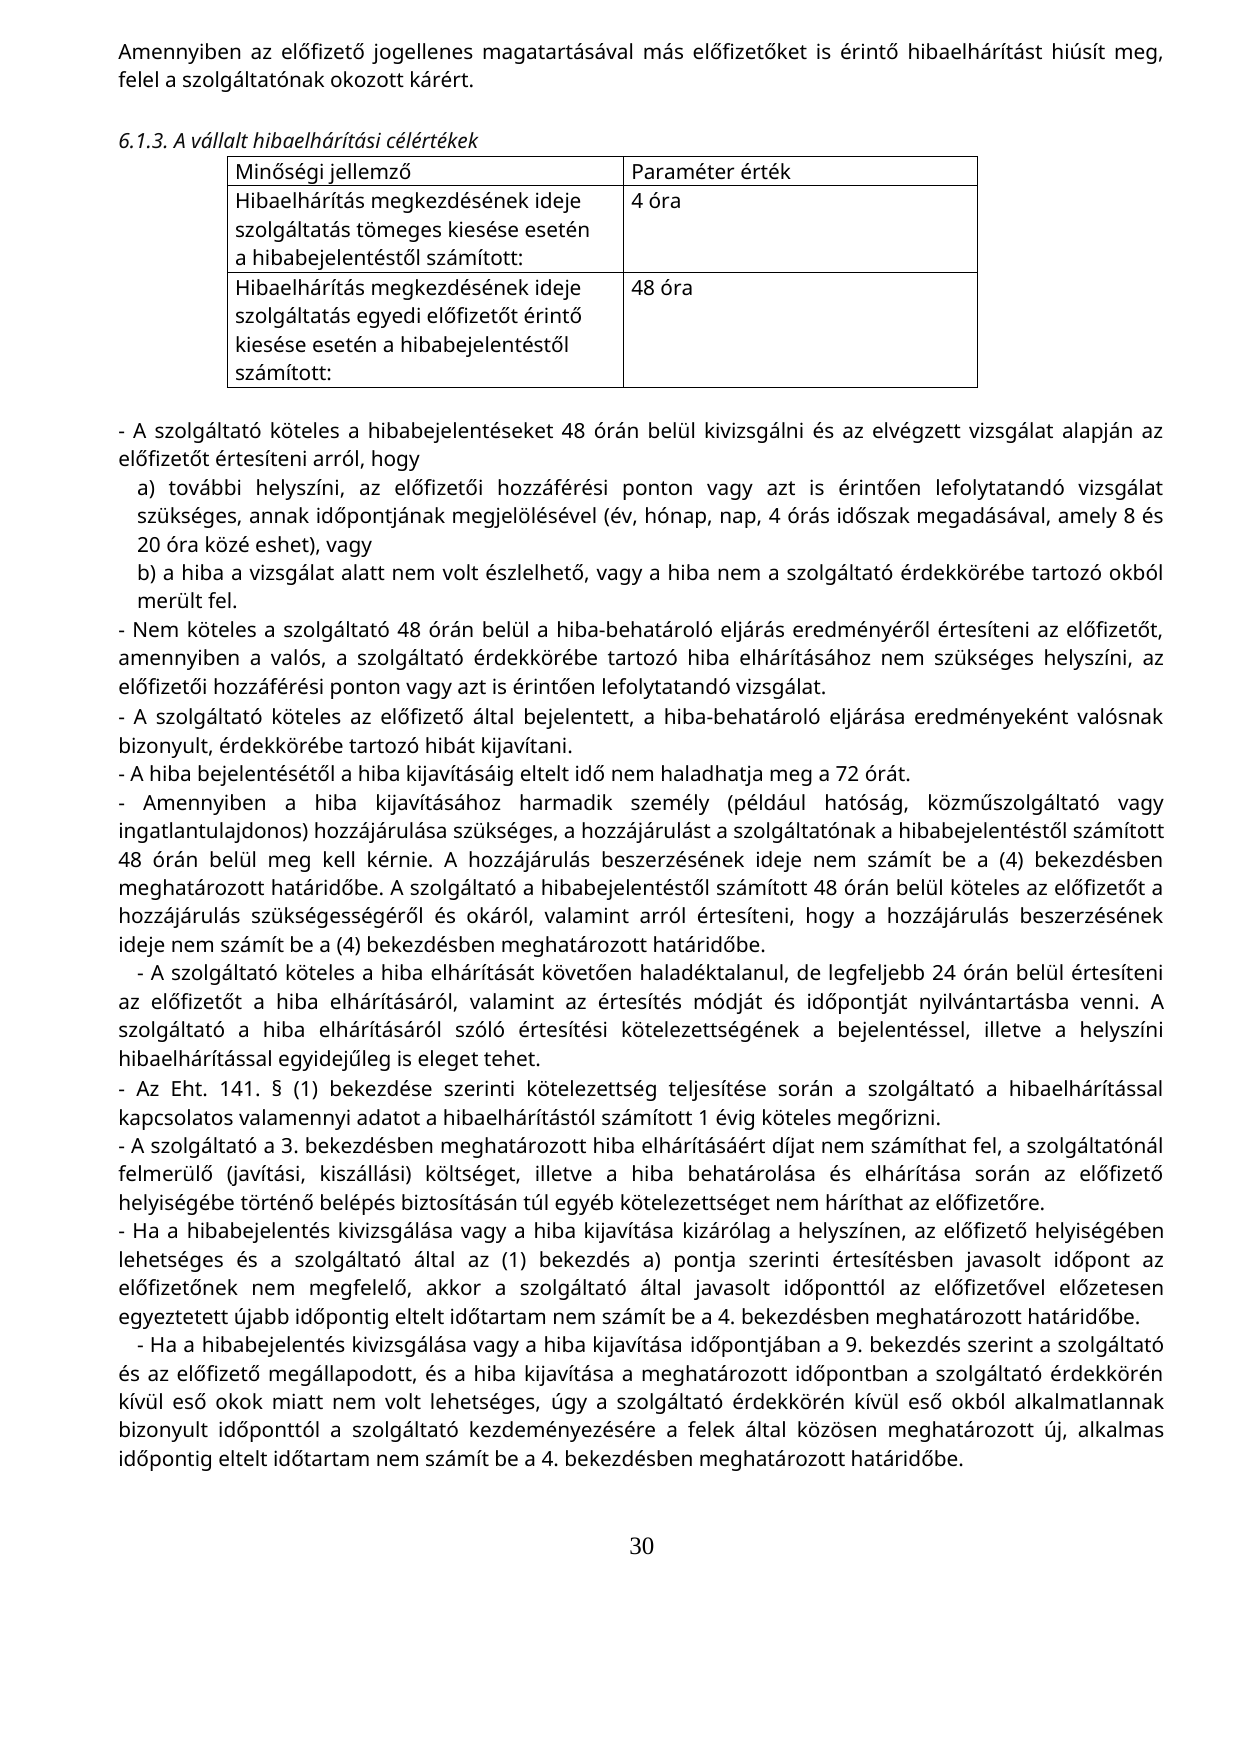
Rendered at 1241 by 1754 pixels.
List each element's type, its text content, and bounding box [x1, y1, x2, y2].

text - A szolgáltató a 3. bekezdésben meghatározott hiba elhárításáért díjat nem számíthat fel, a szolgáltatónál felmerülő (javítási, kiszállási) költséget, illetve a hiba behatárolása és elhárítása során az előfizető helyiségébe történő belépés biztosításán túl egyéb kötelezettséget nem háríthat az előfizetőre. [118, 1131, 1165, 1216]
table_cell 48 óra [624, 273, 977, 387]
text - A hiba bejelentésétől a hiba kijavításáig eltelt idő nem haladhatja meg a 72 órát. [118, 759, 1165, 788]
text - A szolgáltató köteles a hibabejelentéseket 48 órán belül kivizsgálni és az elvégzett vizsgálat alapján az előfizetőt értesíteni arról, hogy [118, 416, 1165, 473]
table_header Paraméter érték [624, 157, 977, 185]
table_cell Hibaelhárítás megkezdésének ideje szolgáltatás tömeges kiesése esetén a hibabejelentéstől számított: [228, 186, 623, 272]
table_cell Hibaelhárítás megkezdésének ideje szolgáltatás egyedi előfizetőt érintő kiesése esetén a hibabejelentéstől számított: [228, 273, 623, 387]
table_cell 4 óra [624, 186, 977, 272]
text - A szolgáltató köteles a hiba elhárítását követően haladéktalanul, de legfeljebb 24 órán belül értesíteni az előfizetőt a hiba elhárításáról, valamint az értesítés módját és időpontját nyilvántartásba venni. A szolgáltató a hiba elhárításáról szóló értesítési kötelezettségének a bejelentéssel, illetve a helyszíni hibaelhárítással egyidejűleg is eleget tehet. [118, 958, 1165, 1072]
text - Amennyiben a hiba kijavításához harmadik személy (például hatóság, közműszolgáltató vagy ingatlantulajdonos) hozzájárulása szükséges, a hozzájárulást a szolgáltatónak a hibabejelentéstől számított 48 órán belül meg kell kérnie. A hozzájárulás beszerzésének ideje nem számít be a (4) bekezdésben meghatározott határidőbe. A szolgáltató a hibabejelentéstől számított 48 órán belül köteles az előfizetőt a hozzájárulás szükségességéről és okáról, valamint arról értesíteni, hogy a hozzájárulás beszerzésének ideje nem számít be a (4) bekezdésben meghatározott határidőbe. [118, 788, 1165, 958]
text a) további helyszíni, az előfizetői hozzáférési ponton vagy azt is érintően lefolytatandó vizsgálat szükséges, annak időpontjának megjelölésével (év, hónap, nap, 4 órás időszak megadásával, amely 8 és 20 óra közé eshet), vagy [137, 473, 1165, 558]
table_header Minőségi jellemző [228, 157, 623, 185]
text - Ha a hibabejelentés kivizsgálása vagy a hiba kijavítása időpontjában a 9. bekezdés szerint a szolgáltató és az előfizető megállapodott, és a hiba kijavítása a meghatározott időpontban a szolgáltató érdekkörén kívül eső okok miatt nem volt lehetséges, úgy a szolgáltató érdekkörén kívül eső okból alkalmatlannak bizonyult időponttól a szolgáltató kezdeményezésére a felek által közösen meghatározott új, alkalmas időpontig eltelt időtartam nem számít be a 4. bekezdésben meghatározott határidőbe. [118, 1330, 1165, 1472]
text - Az Eht. 141. § (1) bekezdése szerinti kötelezettség teljesítése során a szolgáltató a hibaelhárítással kapcsolatos valamennyi adatot a hibaelhárítástól számított 1 évig köteles megőrizni. [118, 1074, 1165, 1131]
text - A szolgáltató köteles az előfizető által bejelentett, a hiba-behatároló eljárása eredményeként valósnak bizonyult, érdekkörébe tartozó hibát kijavítani. [118, 702, 1165, 759]
text - Nem köteles a szolgáltató 48 órán belül a hiba-behatároló eljárás eredményéről értesíteni az előfizetőt, amennyiben a valós, a szolgáltató érdekkörébe tartozó hiba elhárításához nem szükséges helyszíni, az előfizetői hozzáférési ponton vagy azt is érintően lefolytatandó vizsgálat. [118, 615, 1165, 700]
text - Ha a hibabejelentés kivizsgálása vagy a hiba kijavítása kizárólag a helyszínen, az előfizető helyiségében lehetséges és a szolgáltató által az (1) bekezdés a) pontja szerinti értesítésben javasolt időpont az előfizetőnek nem megfelelő, akkor a szolgáltató által javasolt időponttól az előfizetővel előzetesen egyeztetett újabb időpontig eltelt időtartam nem számít be a 4. bekezdésben meghatározott határidőbe. [118, 1216, 1165, 1330]
text b) a hiba a vizsgálat alatt nem volt észlelhető, vagy a hiba nem a szolgáltató érdekkörébe tartozó okból merült fel. [137, 558, 1165, 615]
text Amennyiben az előfizető jogellenes magatartásával más előfizetőket is érintő hibaelhárítást hiúsít meg, felel a szolgáltatónak okozott kárért. [118, 37, 1165, 94]
subtitle 6.1.3. A vállalt hibaelhárítási célértékek [118, 127, 1165, 155]
